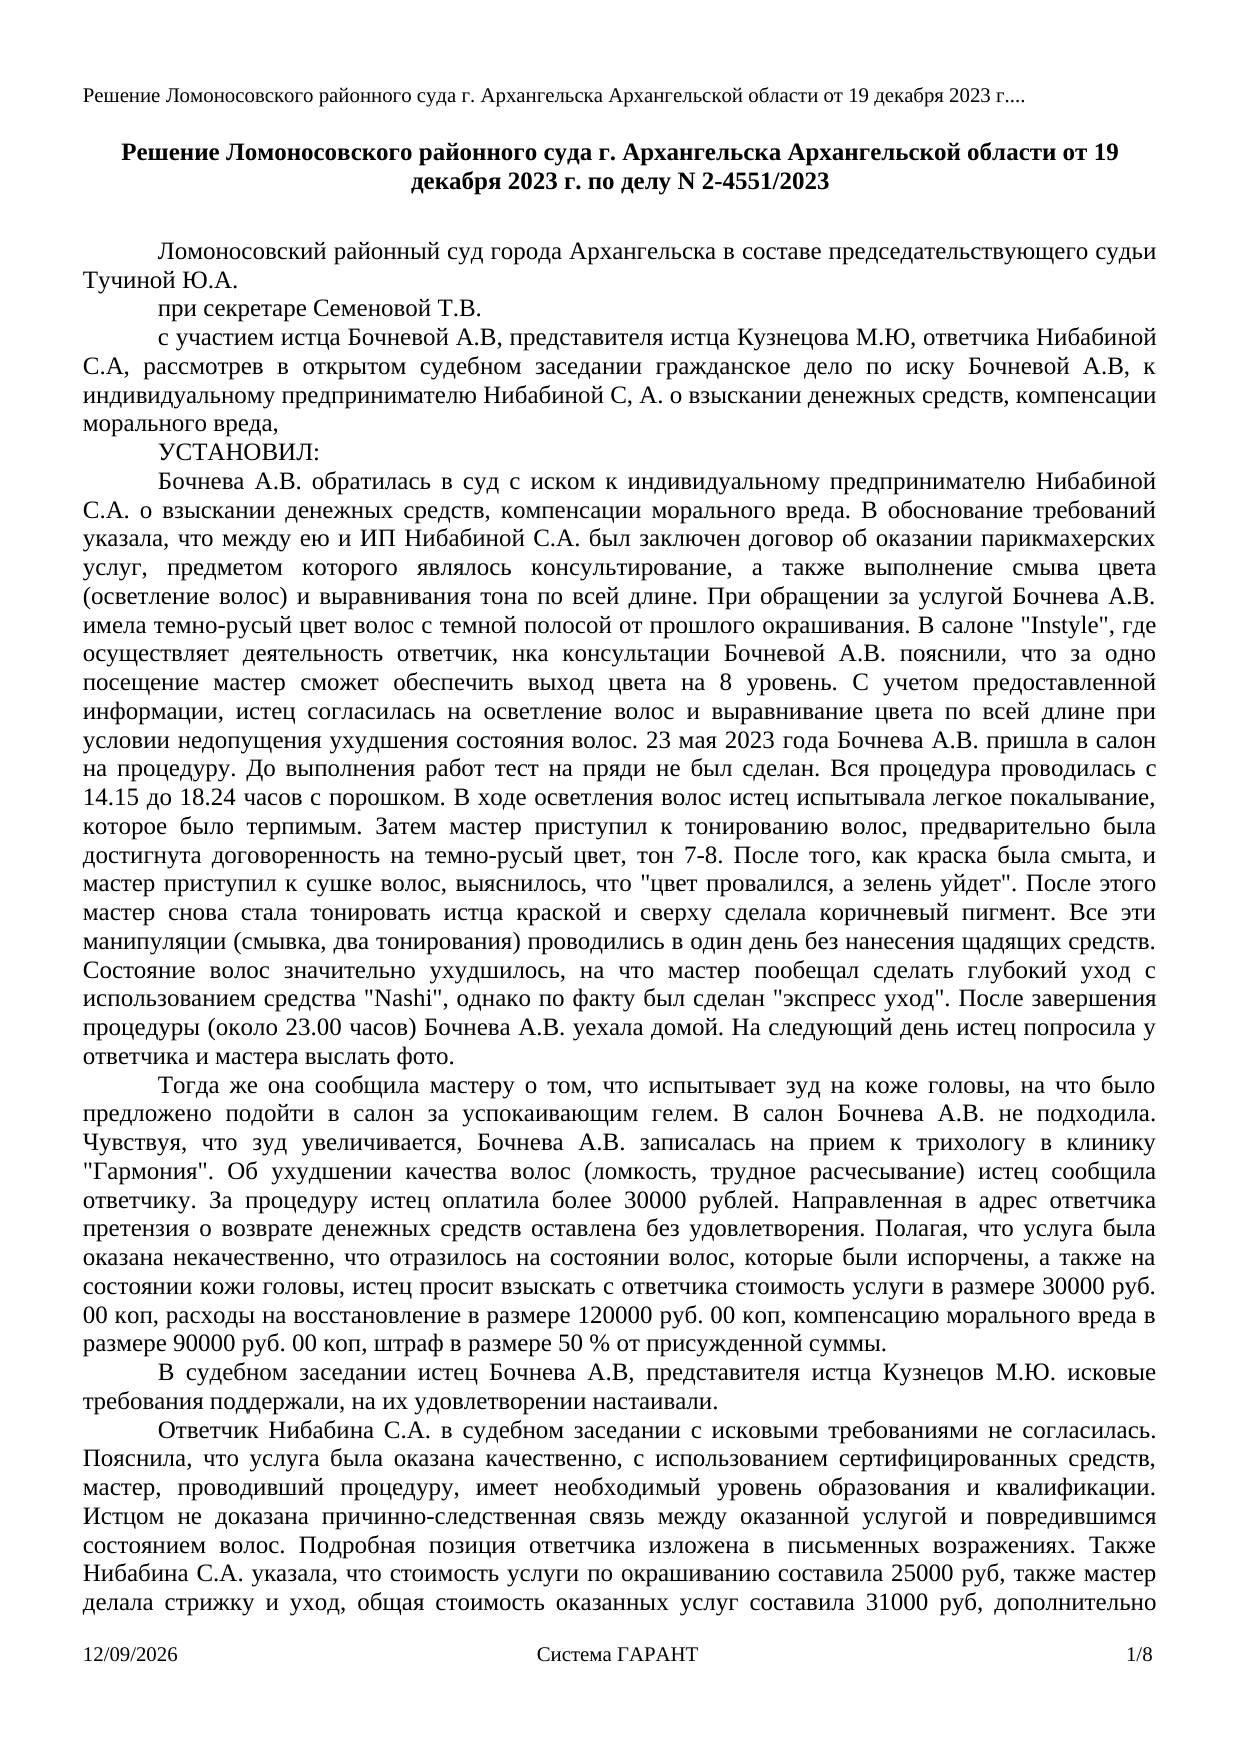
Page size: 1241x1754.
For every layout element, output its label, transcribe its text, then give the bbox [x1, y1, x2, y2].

text с участием истца Бочневой А.В, представителя истца Кузнецова М.Ю, ответчика Нибабиной С.А, рассмотрев в открытом судебном заседании гражданское дело по иску Бочневой А.В, к индивидуальному предпринимателю Нибабиной С, А. о взыскании денежных средств, компенсации морального вреда, [83, 322, 1157, 437]
text Тогда же она сообщила мастеру о том, что испытывает зуд на коже головы, на что было предложено подойти в салон за успокаивающим гелем. В салон Бочнева А.В. не подходила. Чувствуя, что зуд увеличивается, Бочнева А.В. записалась на прием к трихологу в клинику "Гармония". Об ухудшении качества волос (ломкость, трудное расчесывание) истец сообщила ответчику. За процедуру истец оплатила более 30000 рублей. Направленная в адрес ответчика претензия о возврате денежных средств оставлена без удовлетворения. Полагая, что услуга была оказана некачественно, что отразилось на состоянии волос, которые были испорчены, а также на состоянии кожи головы, истец просит взыскать с ответчика стоимость услуги в размере 30000 руб. 00 коп, расходы на восстановление в размере 120000 руб. 00 коп, компенсацию морального вреда в размере 90000 руб. 00 коп, штраф в размере 50 % от присужденной суммы. [83, 1070, 1157, 1357]
text УСТАНОВИЛ: [83, 437, 1157, 466]
text Бочнева А.В. обратилась в суд с иском к индивидуальному предпринимателю Нибабиной С.А. о взыскании денежных средств, компенсации морального вреда. В обоснование требований указала, что между ею и ИП Нибабиной С.А. был заключен договор об оказании парикмахерских услуг, предметом которого являлось консультирование, а также выполнение смыва цвета (осветление волос) и выравнивания тона по всей длине. При обращении за услугой Бочнева А.В. имела темно-русый цвет волос с темной полосой от прошлого окрашивания. В салоне "Instyle", где осуществляет деятельность ответчик, нка консультации Бочневой А.В. пояснили, что за одно посещение мастер сможет обеспечить выход цвета на 8 уровень. С учетом предоставленной информации, истец согласилась на осветление волос и выравнивание цвета по всей длине при условии недопущения ухудшения состояния волос. 23 мая 2023 года Бочнева А.В. пришла в салон на процедуру. До выполнения работ тест на пряди не был сделан. Вся процедура проводилась с 14.15 до 18.24 часов с порошком. В ходе осветления волос истец испытывала легкое покалывание, которое было терпимым. Затем мастер приступил к тонированию волос, предварительно была достигнута договоренность на темно-русый цвет, тон 7-8. После того, как краска была смыта, и мастер приступил к сушке волос, выяснилось, что "цвет провалился, а зелень уйдет". После этого мастер снова стала тонировать истца краской и сверху сделала коричневый пигмент. Все эти манипуляции (смывка, два тонирования) проводились в один день без нанесения щадящих средств. Состояние волос значительно ухудшилось, на что мастер пообещал сделать глубокий уход с использованием средства "Nashi", однако по факту был сделан "экспресс уход". После завершения процедуры (около 23.00 часов) Бочнева А.В. уехала домой. На следующий день истец попросила у ответчика и мастера выслать фото. [83, 466, 1157, 1070]
text Ломоносовский районный суд города Архангельска в составе председательствующего судьи Тучиной Ю.А. [83, 236, 1157, 293]
text при секретаре Семеновой Т.В. [83, 293, 1157, 322]
subtitle Решение Ломоносовского районного суда г. Архангельска Архангельской области от 19 декабря 2023 г. по делу N 2-4551/2023 [83, 137, 1157, 195]
text Ответчик Нибабина С.А. в судебном заседании с исковыми требованиями не согласилась. Пояснила, что услуга была оказана качественно, с использованием сертифицированных средств, мастер, проводивший процедуру, имеет необходимый уровень образования и квалификации. Истцом не доказана причинно-следственная связь между оказанной услугой и повредившимся состоянием волос. Подробная позиция ответчика изложена в письменных возражениях. Также Нибабина С.А. указала, что стоимость услуги по окрашиванию составила 25000 руб, также мастер делала стрижку и уход, общая стоимость оказанных услуг составила 31000 руб, дополнительно [83, 1415, 1157, 1616]
text В судебном заседании истец Бочнева А.В, представителя истца Кузнецов М.Ю. исковые требования поддержали, на их удовлетворении настаивали. [83, 1357, 1157, 1415]
